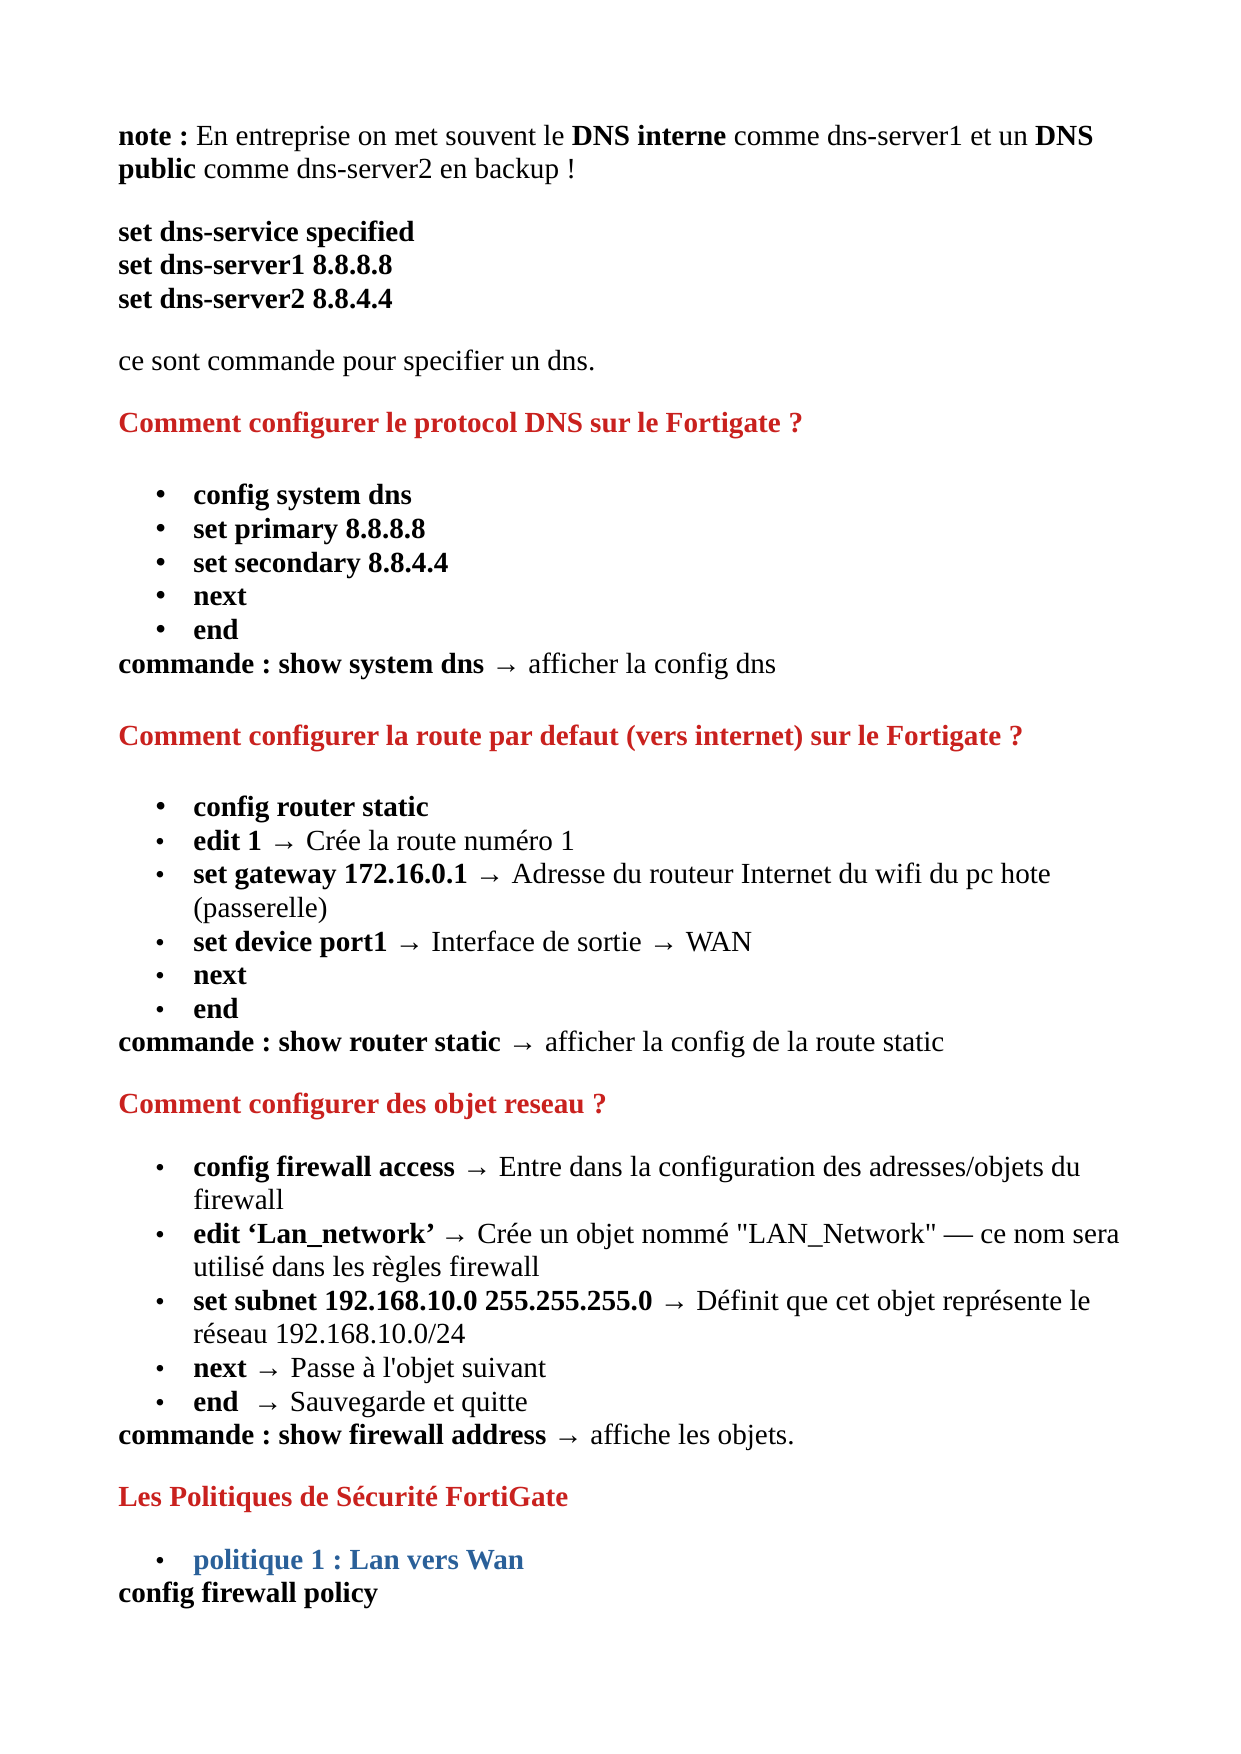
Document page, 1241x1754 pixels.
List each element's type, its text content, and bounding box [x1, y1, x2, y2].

list politique 1 : Lan vers Wan [156, 1542, 1122, 1575]
text Comment configurer des objet reseau ? [118, 1087, 1122, 1120]
list set device port1 → Interface de sortie → WAN [156, 924, 1122, 957]
list end [156, 991, 1122, 1024]
list end [156, 612, 1122, 646]
text Comment configurer la route par defaut (vers internet) sur le Fortigate ? [118, 718, 1122, 751]
list set subnet 192.168.10.0 255.255.255.0 → Définit que cet objet représente le réseau 192.168.10.0/24 [156, 1283, 1122, 1350]
list config system dns [156, 477, 1122, 511]
list config firewall access → Entre dans la configuration des adresses/objets du firewall [156, 1149, 1122, 1216]
text ce sont commande pour specifier un dns. [118, 343, 1122, 377]
list set secondary 8.8.4.4 [156, 545, 1122, 578]
list edit ‘Lan_network’ → Crée un objet nommé "LAN_Network" — ce nom sera utilisé dans les règles firewall [156, 1216, 1122, 1283]
text set dns-server2 8.8.4.4 [118, 281, 1122, 314]
list end → Sauvegarde et quitte [156, 1384, 1122, 1417]
text set dns-service specified [118, 214, 1122, 247]
list next → Passe à l'objet suivant [156, 1350, 1122, 1384]
text Les Politiques de Sécurité FortiGate [118, 1479, 1122, 1513]
list edit 1 → Crée la route numéro 1 [156, 823, 1122, 857]
text Comment configurer le protocol DNS sur le Fortigate ? [118, 406, 1122, 439]
list next [156, 578, 1122, 612]
text config firewall policy [118, 1575, 1122, 1609]
text commande : show system dns → afficher la config dns [118, 646, 1122, 679]
list config router static [156, 789, 1122, 823]
list set gateway 172.16.0.1 → Adresse du routeur Internet du wifi du pc hote (passerelle) [156, 857, 1122, 924]
text set dns-server1 8.8.8.8 [118, 247, 1122, 281]
list next [156, 957, 1122, 991]
text commande : show router static → afficher la config de la route static [118, 1024, 1122, 1058]
text commande : show firewall address → affiche les objets. [118, 1417, 1122, 1451]
text note : En entreprise on met souvent le DNS interne comme dns-server1 et un DNS public comme dns-server2 en backup ! [118, 118, 1122, 185]
list set primary 8.8.8.8 [156, 511, 1122, 545]
